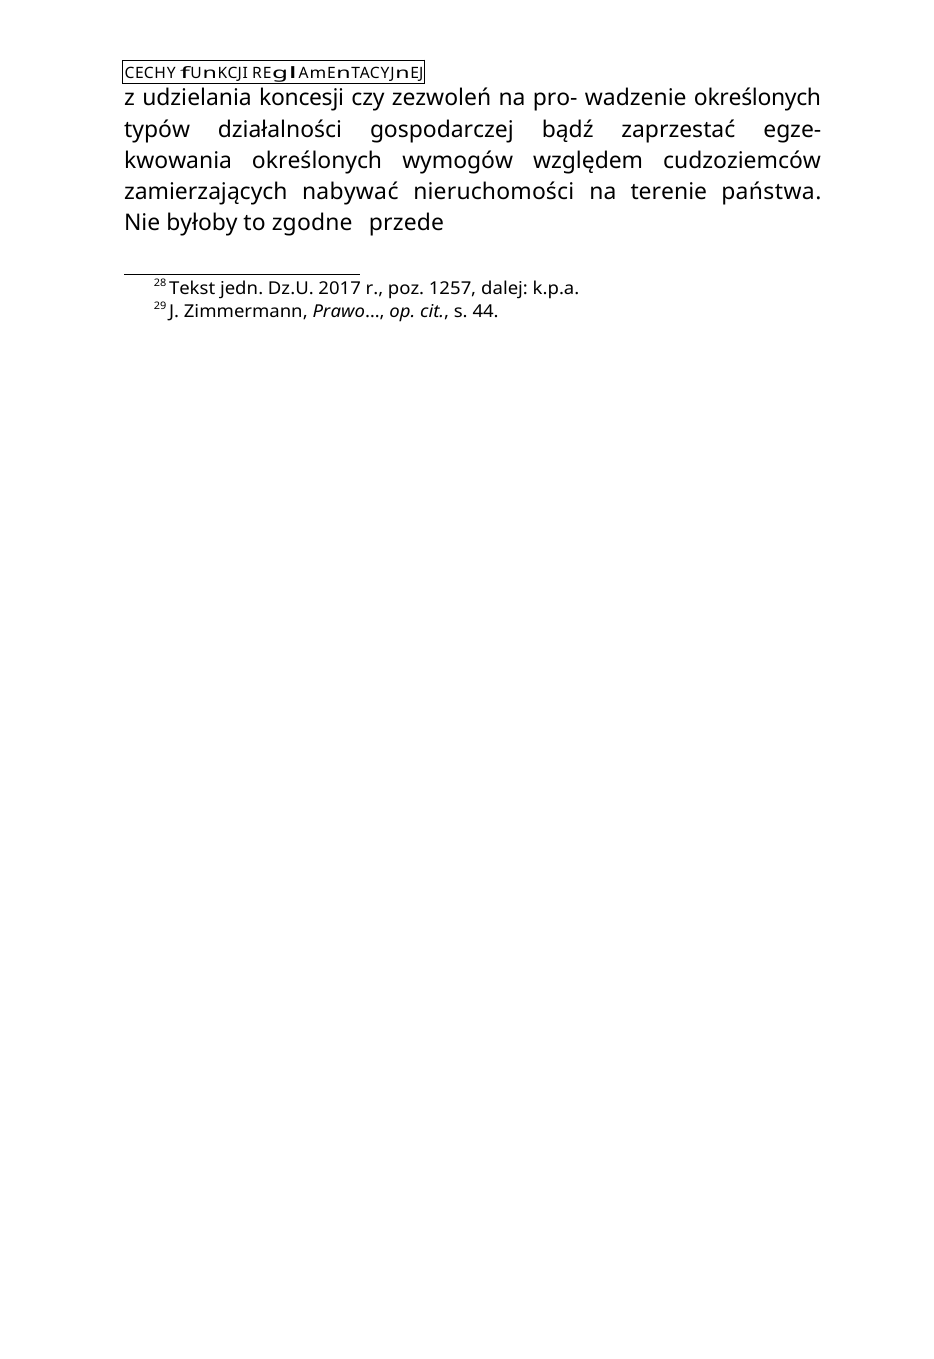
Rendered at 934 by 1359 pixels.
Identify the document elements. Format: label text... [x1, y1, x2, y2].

text 28 Tekst jedn. Dz.U. 2017 r., poz. 1257, dalej: k.p.a. [153, 277, 898, 299]
text 29 J. Zimmermann, Prawo…, op. cit., s. 44. [153, 299, 898, 322]
text z udzielania koncesji czy zezwoleń na pro- wadzenie określonych typów działalności gospodarczej bądź zaprzestać egze- kwowania określonych wymogów względem cudzoziemców zamierzających nabywać nieruchomości na terenie państwa. Nie byłoby to zgodne przede [124, 81, 821, 237]
